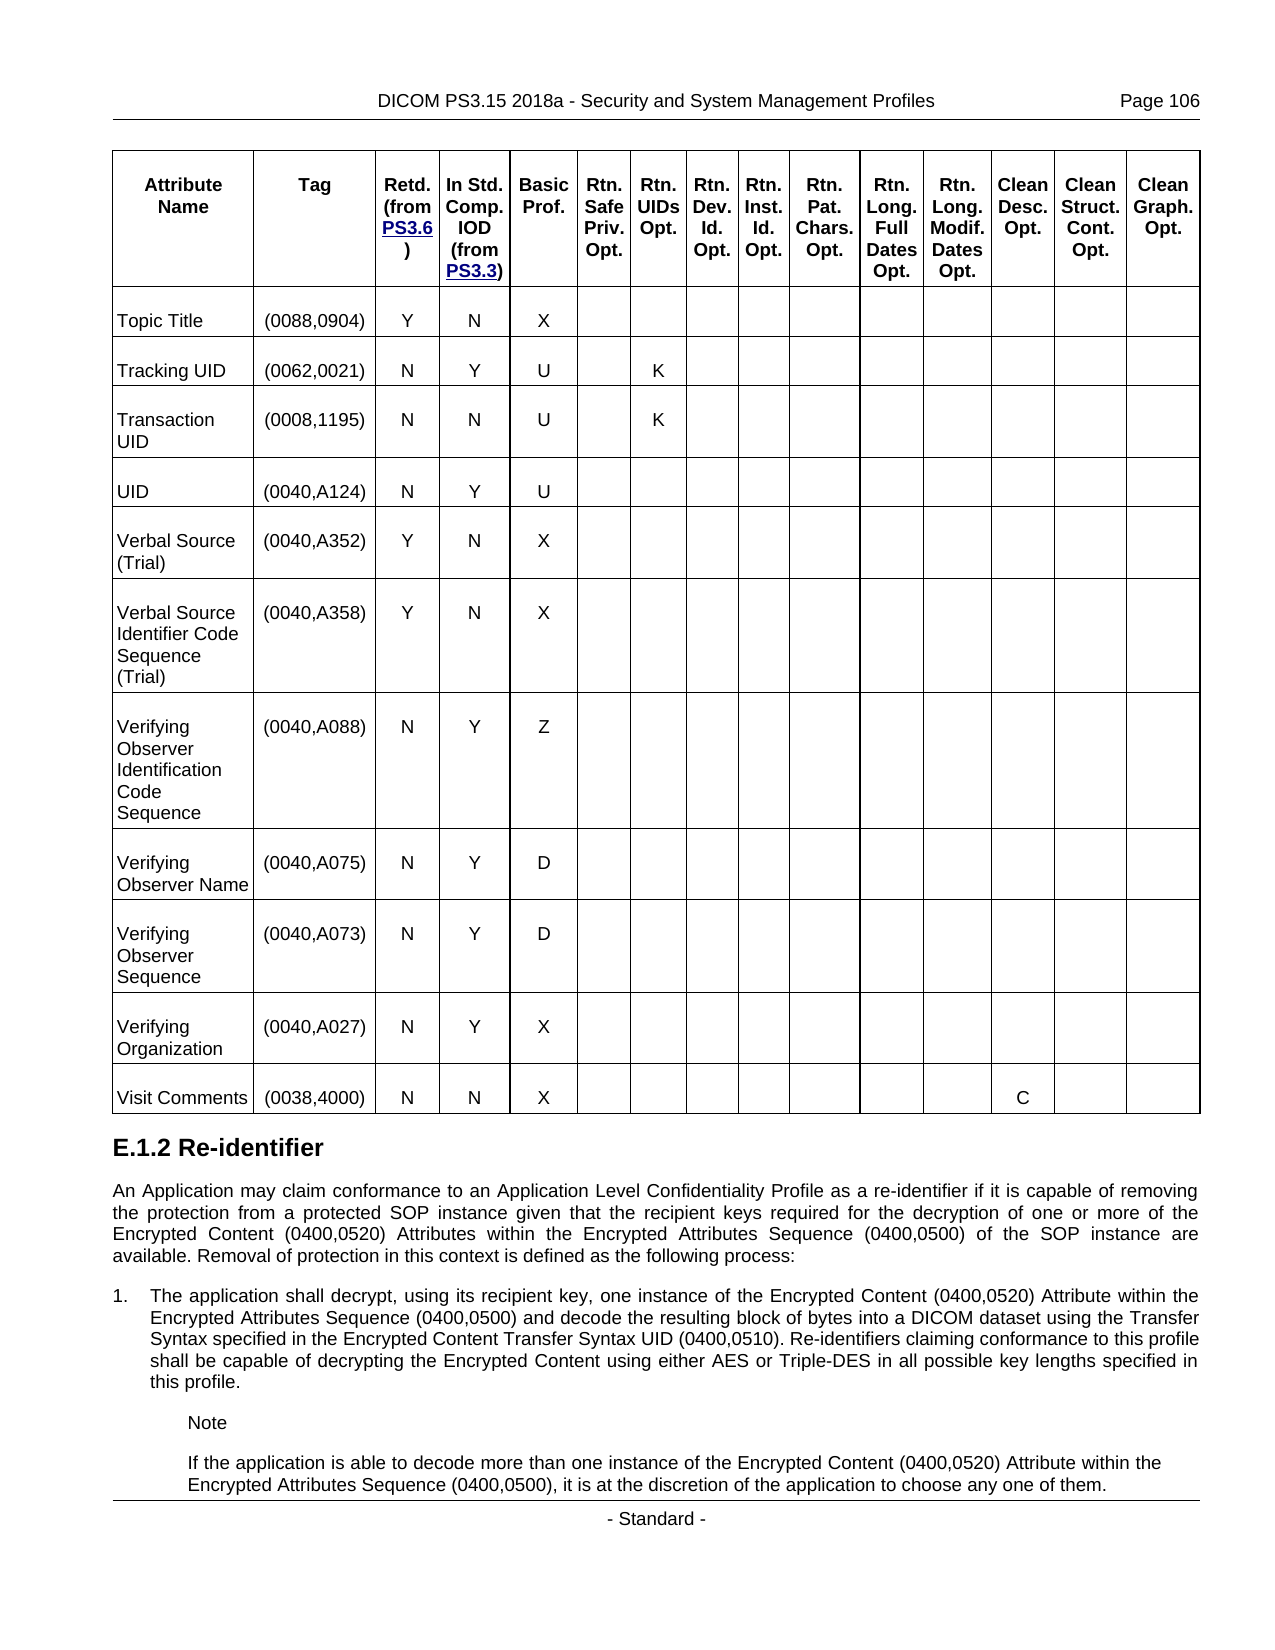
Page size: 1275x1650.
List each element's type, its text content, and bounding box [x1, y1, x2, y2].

text An Application may claim conformance to an Application Level Confidentiality Profile as a re-identifier if it is capable of removing the protection from a protected SOP instance given that the recipient keys required for the decryption of one or more of the Encrypted Content (0400,0520) Attributes within the Encrypted Attributes Sequence (0400,0500) of the SOP instance are available. Removal of protection in this context is defined as the following process: [112, 1180, 1200, 1266]
table_cell (0040,A124) [254, 458, 375, 506]
table_cell [687, 287, 738, 336]
table_header Clean Struct. Cont. Opt. [1055, 151, 1126, 286]
table_cell [631, 900, 686, 992]
table_header Rtn. Inst. Id. Opt. [739, 151, 789, 286]
table_cell [631, 579, 686, 692]
table_cell Visit Comments [113, 1064, 253, 1113]
table_cell C [992, 1064, 1054, 1113]
table_cell [631, 1064, 686, 1113]
table_cell X [511, 507, 577, 577]
table_cell [790, 1064, 859, 1113]
table_cell Verifying Organization [113, 993, 253, 1063]
table_cell Y [440, 829, 509, 899]
table_cell [739, 1064, 789, 1113]
table_cell [861, 693, 923, 828]
table_cell Topic Title [113, 287, 253, 336]
table_cell [739, 337, 789, 385]
table_cell [1127, 693, 1199, 828]
table_cell Y [376, 507, 439, 577]
table_cell [992, 287, 1054, 336]
table_cell [739, 507, 789, 577]
table_cell [924, 829, 991, 899]
table_cell [861, 458, 923, 506]
table_cell [687, 458, 738, 506]
table_cell [1055, 386, 1126, 457]
list Note [150, 1412, 1162, 1433]
table_cell [631, 829, 686, 899]
table_cell [924, 337, 991, 385]
table_cell [1055, 507, 1126, 577]
table_cell [861, 993, 923, 1063]
table_header Attribute Name [113, 151, 253, 286]
table_cell [1127, 900, 1199, 992]
table_cell [992, 829, 1054, 899]
table_cell [790, 337, 859, 385]
table_cell [578, 900, 630, 992]
table_header Basic Prof. [511, 151, 577, 286]
table_cell Z [511, 693, 577, 828]
table_cell X [511, 993, 577, 1063]
table_cell [790, 993, 859, 1063]
table_cell [578, 993, 630, 1063]
table_cell [861, 386, 923, 457]
table_cell [687, 337, 738, 385]
table_header Rtn. Dev. Id. Opt. [687, 151, 738, 286]
table_cell [631, 458, 686, 506]
table_cell [578, 579, 630, 692]
table_cell N [376, 829, 439, 899]
table_header Rtn. Pat. Chars. Opt. [790, 151, 859, 286]
table_header In Std. Comp. IOD (from PS3.3) [440, 151, 509, 286]
table_cell U [511, 458, 577, 506]
table_cell [992, 386, 1054, 457]
table_cell [861, 579, 923, 692]
table_cell [578, 693, 630, 828]
table_cell U [511, 337, 577, 385]
table_cell [631, 693, 686, 828]
table_cell [739, 386, 789, 457]
table_cell N [376, 693, 439, 828]
list If the application is able to decode more than one instance of the Encrypted Content (0400,0520) Attribute within the Encrypted Attributes Sequence (0400,0500), it is at the discretion of the application to choose any one of them. [150, 1452, 1162, 1495]
table_cell [631, 993, 686, 1063]
table_cell N [376, 1064, 439, 1113]
table_cell Y [440, 458, 509, 506]
table_cell [1127, 386, 1199, 457]
table_cell Verifying Observer Name [113, 829, 253, 899]
table_cell [790, 829, 859, 899]
table_cell [924, 579, 991, 692]
table_cell [739, 693, 789, 828]
table_header Rtn. Long. Full Dates Opt. [861, 151, 923, 286]
table_cell Y [440, 900, 509, 992]
table_cell D [511, 900, 577, 992]
table_cell K [631, 386, 686, 457]
table_cell [1127, 579, 1199, 692]
table_header Rtn. Long. Modif. Dates Opt. [924, 151, 991, 286]
table_cell [1055, 829, 1126, 899]
table_cell [861, 829, 923, 899]
table_header Clean Graph. Opt. [1127, 151, 1199, 286]
table_cell (0040,A027) [254, 993, 375, 1063]
table_cell X [511, 579, 577, 692]
table_cell [578, 507, 630, 577]
table_cell N [440, 287, 509, 336]
table_cell [924, 693, 991, 828]
table_cell N [440, 579, 509, 692]
table_cell [790, 287, 859, 336]
table_cell [1127, 337, 1199, 385]
table_cell [739, 287, 789, 336]
table_cell [687, 386, 738, 457]
text E.1.2 Re-identifier [112, 1133, 1200, 1161]
table_cell [790, 386, 859, 457]
table_cell Y [376, 287, 439, 336]
table_cell [578, 829, 630, 899]
table_cell [631, 507, 686, 577]
table_cell Verifying Observer Identification Code Sequence [113, 693, 253, 828]
list The application shall decrypt, using its recipient key, one instance of the Encrypted Content (0400,0520) Attribute within the Encrypted Attributes Sequence (0400,0500) and decode the resulting block of bytes into a DICOM dataset using the Transfer Syntax specified in the Encrypted Content Transfer Syntax UID (0400,0510). Re-identifiers claiming conformance to this profile shall be capable of decrypting the Encrypted Content using either AES or Triple-DES in all possible key lengths specified in this profile. [112, 1285, 1200, 1393]
table_cell [861, 287, 923, 336]
table_cell Verifying Observer Sequence [113, 900, 253, 992]
table_cell [1127, 507, 1199, 577]
table_cell [739, 458, 789, 506]
table_cell [687, 1064, 738, 1113]
table_cell N [376, 458, 439, 506]
table_cell [1127, 1064, 1199, 1113]
table_cell [1055, 1064, 1126, 1113]
table_cell Y [440, 337, 509, 385]
table_cell (0062,0021) [254, 337, 375, 385]
table_cell D [511, 829, 577, 899]
table_cell [578, 1064, 630, 1113]
table_cell [578, 458, 630, 506]
table_cell (0088,0904) [254, 287, 375, 336]
table_cell [631, 287, 686, 336]
table_cell (0040,A088) [254, 693, 375, 828]
table_header Clean Desc. Opt. [992, 151, 1054, 286]
table_cell X [511, 287, 577, 336]
table_cell N [376, 993, 439, 1063]
table_cell X [511, 1064, 577, 1113]
table_cell [739, 829, 789, 899]
table_cell [861, 507, 923, 577]
table_cell [924, 458, 991, 506]
table_cell [992, 693, 1054, 828]
table_cell K [631, 337, 686, 385]
table_cell [992, 458, 1054, 506]
table_cell [687, 829, 738, 899]
table_cell [861, 900, 923, 992]
table_cell [924, 287, 991, 336]
table_cell [924, 900, 991, 992]
table_cell [861, 1064, 923, 1113]
table_cell [992, 993, 1054, 1063]
table_cell [739, 993, 789, 1063]
table_cell [687, 579, 738, 692]
table_cell N [440, 386, 509, 457]
table_cell [790, 579, 859, 692]
table_cell [739, 900, 789, 992]
table_cell N [376, 386, 439, 457]
table_cell Verbal Source Identifier Code Sequence (Trial) [113, 579, 253, 692]
table_header Retd. (from PS3.6) [376, 151, 439, 286]
table_cell N [440, 507, 509, 577]
table_cell [861, 337, 923, 385]
table_cell Y [440, 993, 509, 1063]
table_cell (0038,4000) [254, 1064, 375, 1113]
table_cell [687, 993, 738, 1063]
table_cell [992, 507, 1054, 577]
table_cell [578, 386, 630, 457]
table_cell Y [440, 693, 509, 828]
table_cell [1055, 458, 1126, 506]
table_cell [1055, 900, 1126, 992]
table_cell [992, 337, 1054, 385]
table_cell [924, 1064, 991, 1113]
table_cell [1055, 337, 1126, 385]
table_cell [1055, 993, 1126, 1063]
table_cell Tracking UID [113, 337, 253, 385]
table_cell [687, 507, 738, 577]
table_cell [790, 458, 859, 506]
table_cell (0040,A352) [254, 507, 375, 577]
table_cell N [440, 1064, 509, 1113]
table_cell Transaction UID [113, 386, 253, 457]
table_cell (0008,1195) [254, 386, 375, 457]
table_cell [687, 900, 738, 992]
table_header Rtn. Safe Priv. Opt. [578, 151, 630, 286]
table_cell [739, 579, 789, 692]
table_cell [1055, 287, 1126, 336]
table_cell UID [113, 458, 253, 506]
table_cell Y [376, 579, 439, 692]
table_cell [992, 900, 1054, 992]
table_header Tag [254, 151, 375, 286]
table_cell [1127, 287, 1199, 336]
table_cell (0040,A075) [254, 829, 375, 899]
table_cell [1127, 458, 1199, 506]
table_cell U [511, 386, 577, 457]
table_cell N [376, 337, 439, 385]
table_cell N [376, 900, 439, 992]
table_cell [992, 579, 1054, 692]
table_header Rtn. UIDs Opt. [631, 151, 686, 286]
table_cell [1127, 829, 1199, 899]
table_cell Verbal Source (Trial) [113, 507, 253, 577]
table_cell [578, 337, 630, 385]
table_cell [790, 693, 859, 828]
table_cell [790, 900, 859, 992]
table_cell [790, 507, 859, 577]
table_cell [924, 386, 991, 457]
table_cell (0040,A358) [254, 579, 375, 692]
table_cell [924, 507, 991, 577]
table_cell [687, 693, 738, 828]
table_cell [1055, 579, 1126, 692]
table_cell [578, 287, 630, 336]
table_cell [1127, 993, 1199, 1063]
table_cell [924, 993, 991, 1063]
table_cell (0040,A073) [254, 900, 375, 992]
table_cell [1055, 693, 1126, 828]
